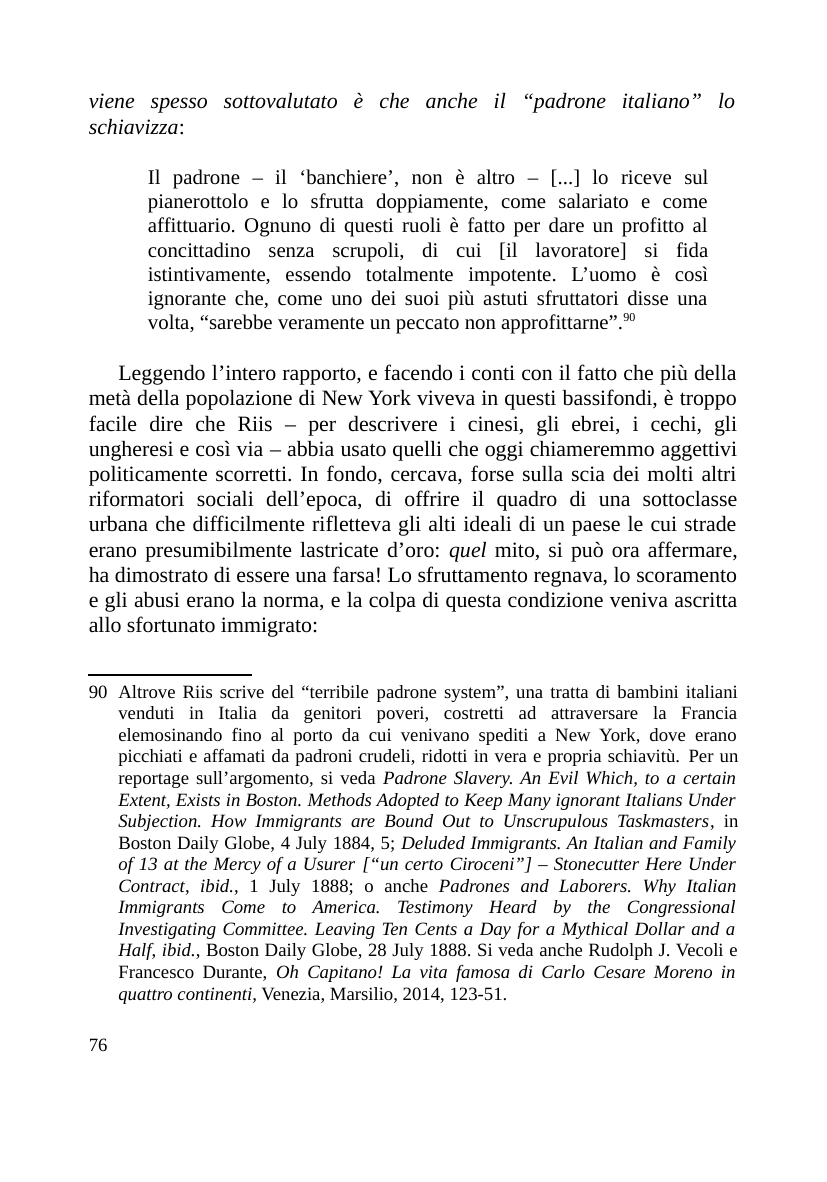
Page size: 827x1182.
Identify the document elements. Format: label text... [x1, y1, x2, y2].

text viene spesso sottovalutato è che anche il “padrone italiano” lo schiavizza: [88, 88, 738, 139]
text Leggendo l’intero rapporto, e facendo i conti con il fatto che più della metà della popolazione di New York viveva in questi bassifondi, è troppo facile dire che Riis – per descrivere i cinesi, gli ebrei, i cechi, gli ungheresi e così via – abbia usato quelli che oggi chiameremmo aggettivi politicamente scorretti. In fondo, cercava, forse sulla scia dei molti altri riformatori sociali dell’epoca, di offrire il quadro di una sottoclasse urbana che difficilmente rifletteva gli alti ideali di un paese le cui strade erano presumibilmente lastricate d’oro: quel mito, si può ora affermare, ha dimostrato di essere una farsa! Lo sfruttamento regnava, lo scoramento e gli abusi erano la norma, e la colpa di questa condizione veniva ascritta allo sfortunato immigrato: [88, 360, 738, 637]
text Altrove Riis scrive del “terribile padrone system”, una tratta di bambini italiani venduti in Italia da genitori poveri, costretti ad attraversare la Francia elemosinando fino al porto da cui venivano spediti a New York, dove erano picchiati e affamati da padroni crudeli, ridotti in vera e propria schiavitù. Per un reportage sull’argomento, si veda Padrone Slavery. An Evil Which, to a certain Extent, Exists in Boston. Methods Adopted to Keep Many ignorant Italians Under Subjection. How Immigrants are Bound Out to Unscrupulous Taskmasters, in Boston Daily Globe, 4 July 1884, 5; Deluded Immigrants. An Italian and Family of 13 at the Mercy of a Usurer [“un certo Ciroceni”] – Stonecutter Here Under Contract, ibid., 1 July 1888; o anche Padrones and Laborers. Why Italian Immigrants Come to America. Testimony Heard by the Congressional Investigating Committee. Leaving Ten Cents a Day for a Mythical Dollar and a Half, ibid., Boston Daily Globe, 28 July 1888. Si veda anche Rudolph J. Vecoli e Francesco Durante, Oh Capitano! La vita famosa di Carlo Cesare Moreno in quattro continenti, Venezia, Marsilio, 2014, 123-51. [88, 681, 738, 1004]
text Il padrone – il ‘banchiere’, non è altro – [...] lo riceve sul pianerottolo e lo sfrutta doppiamente, come salariato e come affittuario. Ognuno di questi ruoli è fatto per dare un profitto al concittadino senza scrupoli, di cui [il lavoratore] si fida istintivamente, essendo totalmente impotente. L’uomo è così ignorante che, come uno dei suoi più astuti sfruttatori disse una volta, “sarebbe veramente un peccato non approfittarne”. [148, 165, 709, 334]
